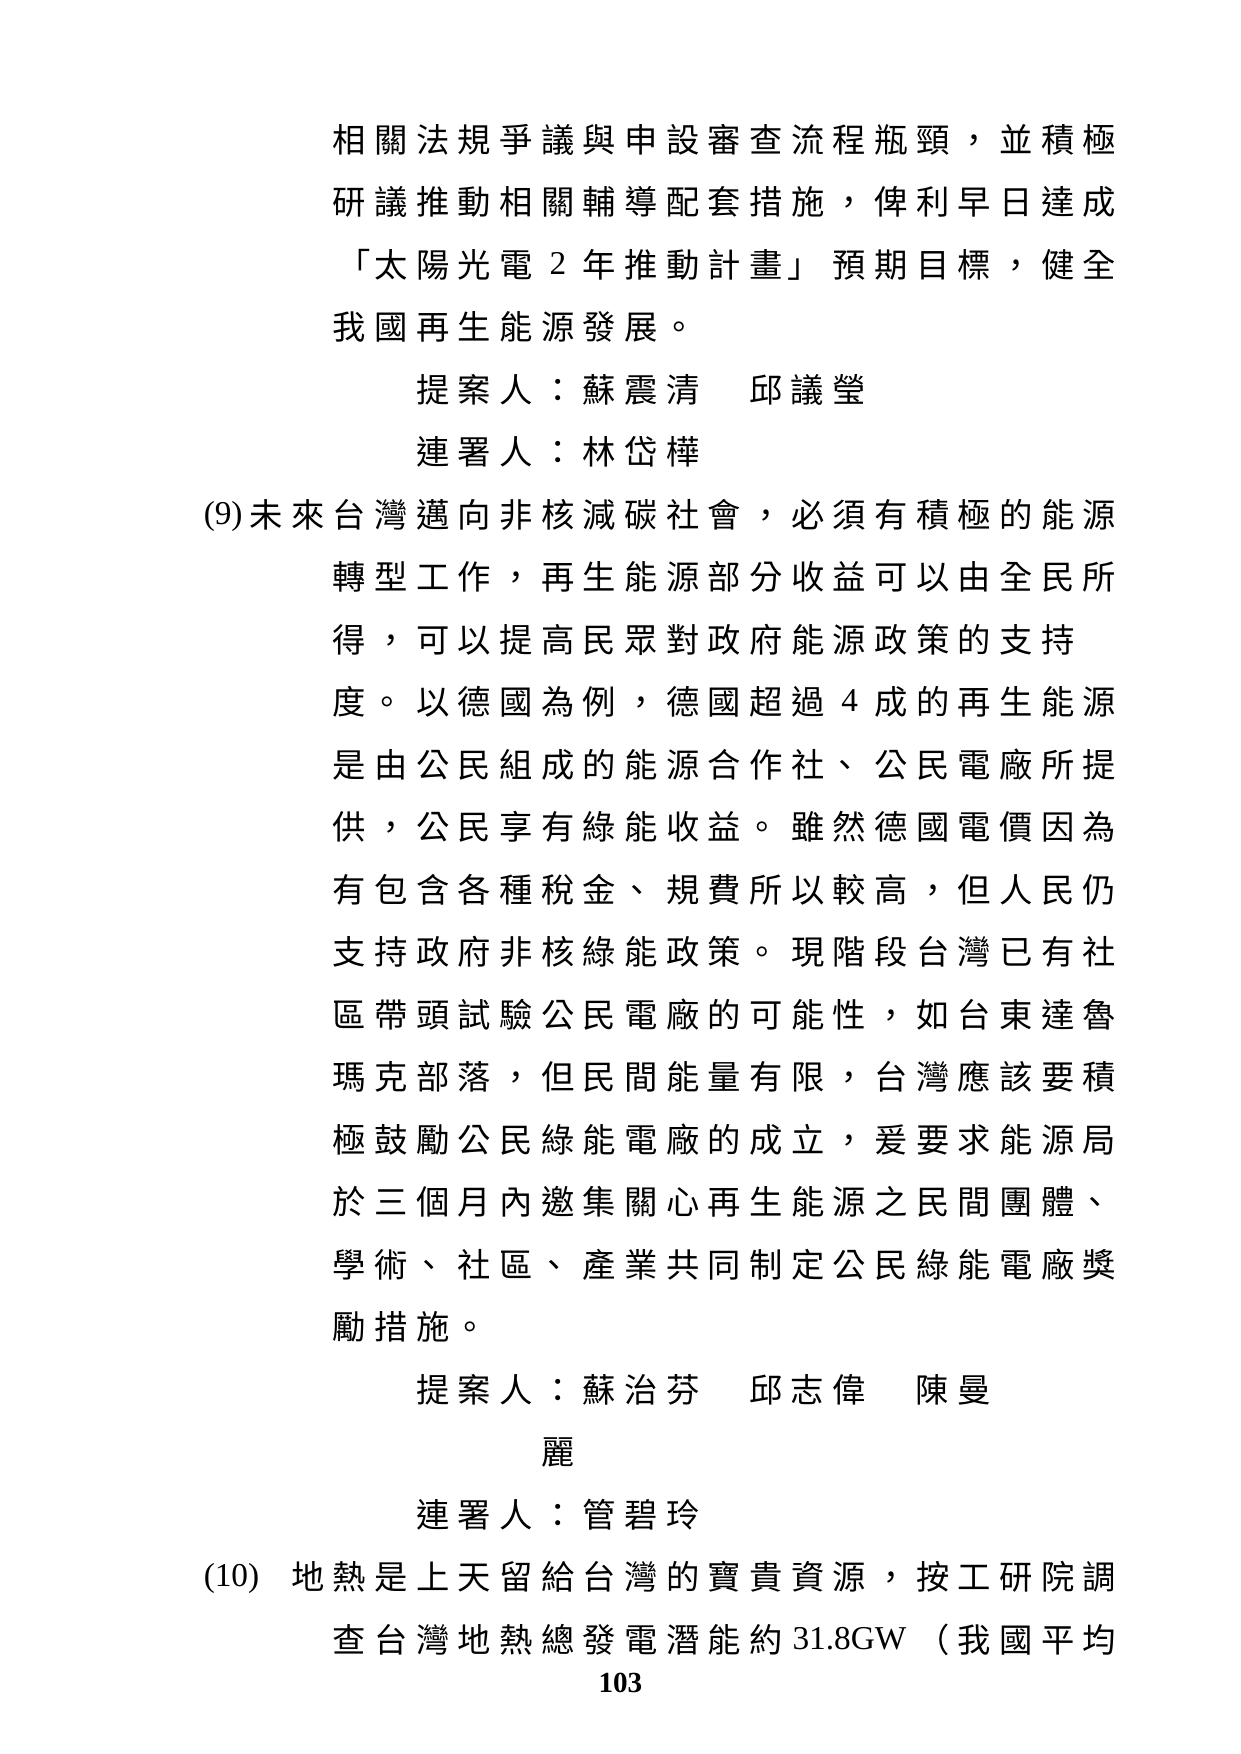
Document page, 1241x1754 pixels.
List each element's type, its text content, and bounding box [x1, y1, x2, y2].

text 提案人：蘇震清 邱議瑩 [394, 346, 1016, 408]
list 相關法規爭議與申設審查流程瓶頸，並積極研議推動相關輔導配套措施，俾利早日達成「太陽光電2年推動計畫」預期目標，健全我國再生能源發展。 [189, 96, 1120, 346]
text 提案人：蘇治芬 邱志偉 陳曼麗 [394, 1346, 1016, 1471]
text 連署人：林岱樺 [394, 408, 1016, 471]
list 地熱是上天留給台灣的寶貴資源，按工研院調查台灣地熱總發電潛能約31.8GW（我國平均 [189, 1533, 1120, 1658]
text 連署人：管碧玲 [394, 1471, 1016, 1533]
list 未來台灣邁向非核減碳社會，必須有積極的能源轉型工作，再生能源部分收益可以由全民所得，可以提高民眾對政府能源政策的支持度。以德國為例，德國超過4成的再生能源是由公民組成的能源合作社、公民電廠所提供，公民享有綠能收益。雖然德國電價因為有包含各種稅金、規費所以較高，但人民仍支持政府非核綠能政策。現階段台灣已有社區帶頭試驗公民電廠的可能性，如台東達魯瑪克部落，但民間能量有限，台灣應該要積極鼓勵公民綠能電廠的成立，爰要求能源局於三個月內邀集關心再生能源之民間團體、學術、社區、產業共同制定公民綠能電廠獎勵措施。 [189, 471, 1120, 1346]
